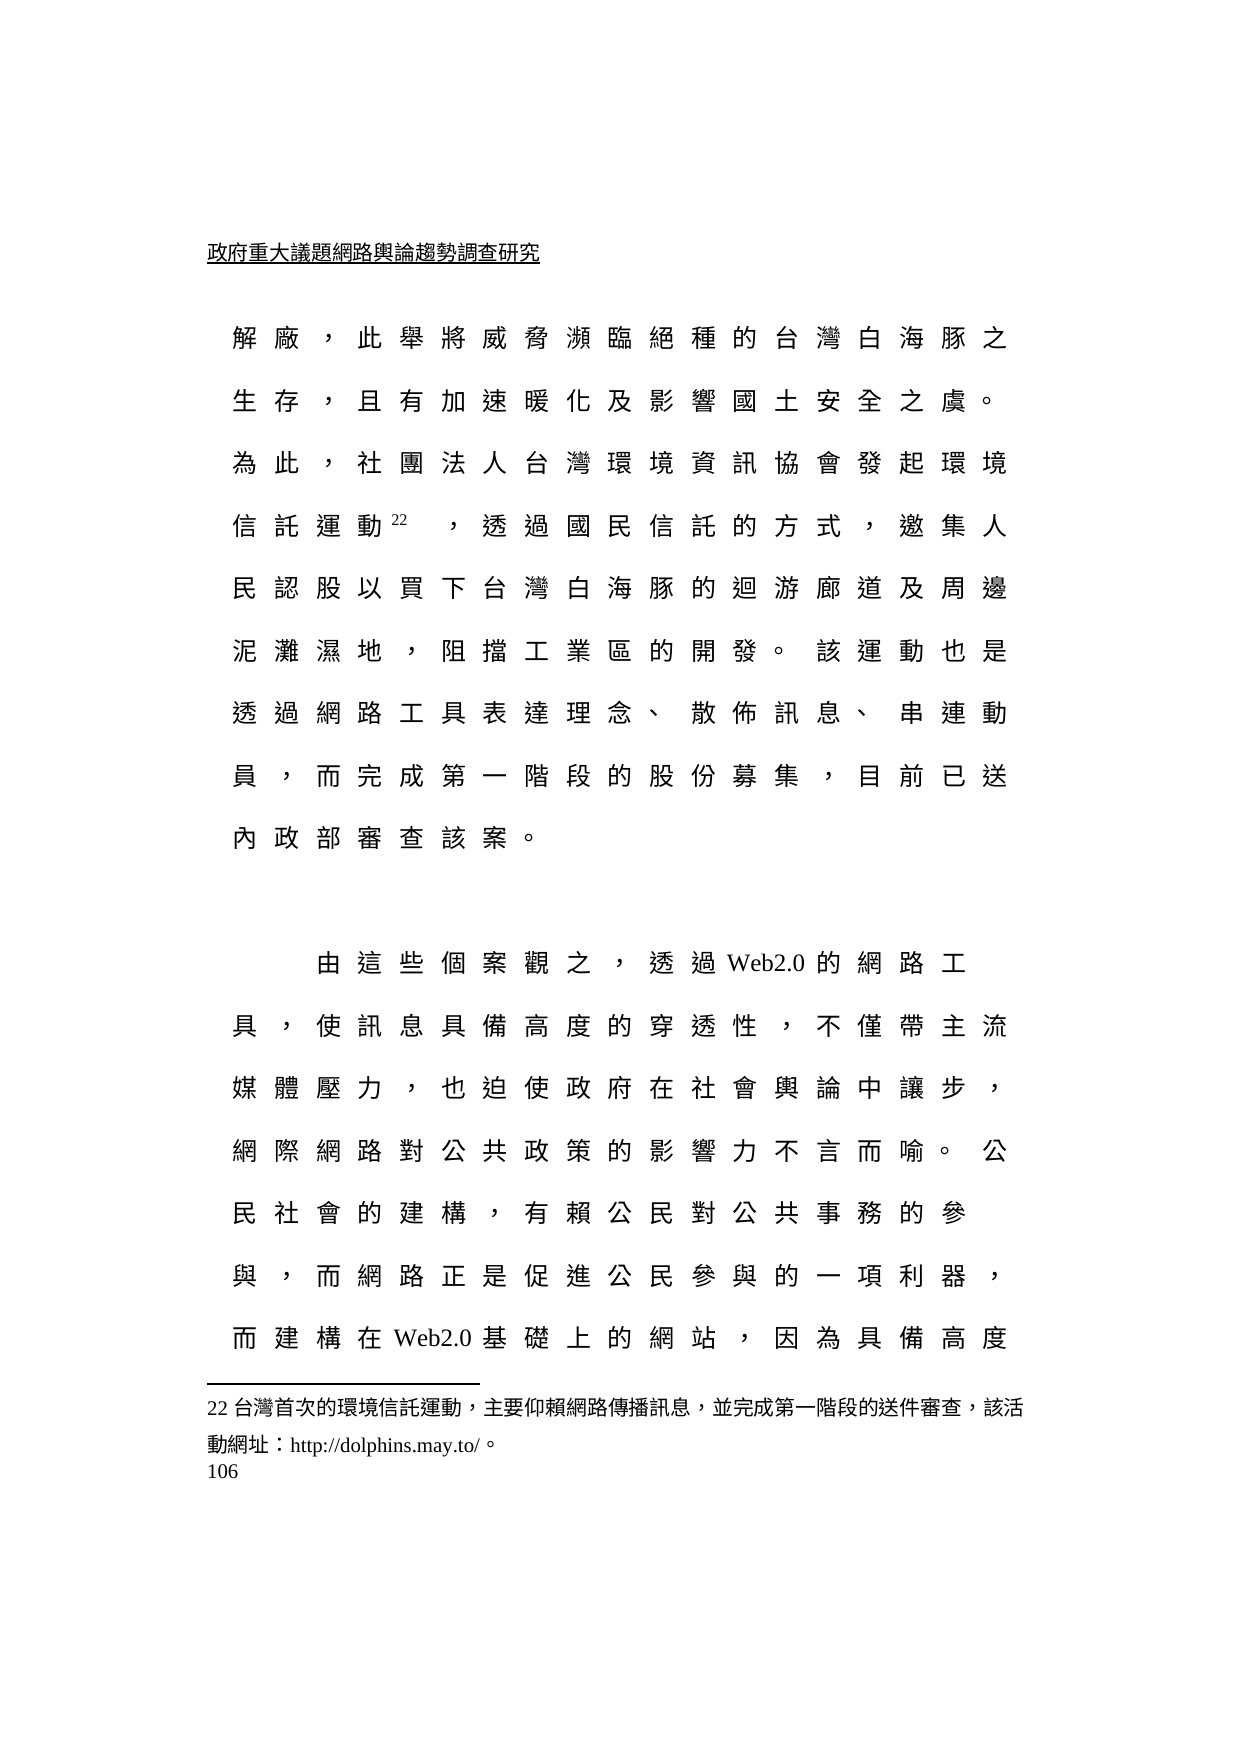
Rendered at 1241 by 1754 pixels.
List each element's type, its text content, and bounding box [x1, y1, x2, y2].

text 解廠，此舉將威脅瀕臨絕種的台灣白海豚之生存，且有加速暖化及影響國土安全之虞。為此，社團法人台灣環境資訊協會發起環境信託運動，透過國民信託的方式，邀集人民認股以買下台灣白海豚的迴游廊道及周邊泥灘濕地，阻擋工業區的開發。該運動也是透過網路工具表達理念、散佈訊息、串連動員，而完成第一階段的股份募集，目前已送內政部審查該案。 [224, 295, 1016, 858]
text 台灣首次的環境信託運動，主要仰賴網路傳播訊息，並完成第一階段的送件審查，該活動網址：http://dolphins.may.to/。 [207, 1384, 1033, 1459]
text 由這些個案觀之，透過Web2.0的網路工具，使訊息具備高度的穿透性，不僅帶主流媒體壓力，也迫使政府在社會輿論中讓步，網際網路對公共政策的影響力不言而喻。公民社會的建構，有賴公民對公共事務的參與，而網路正是促進公民參與的一項利器，而建構在Web2.0基礎上的網站，因為具備高度 [224, 920, 1016, 1358]
